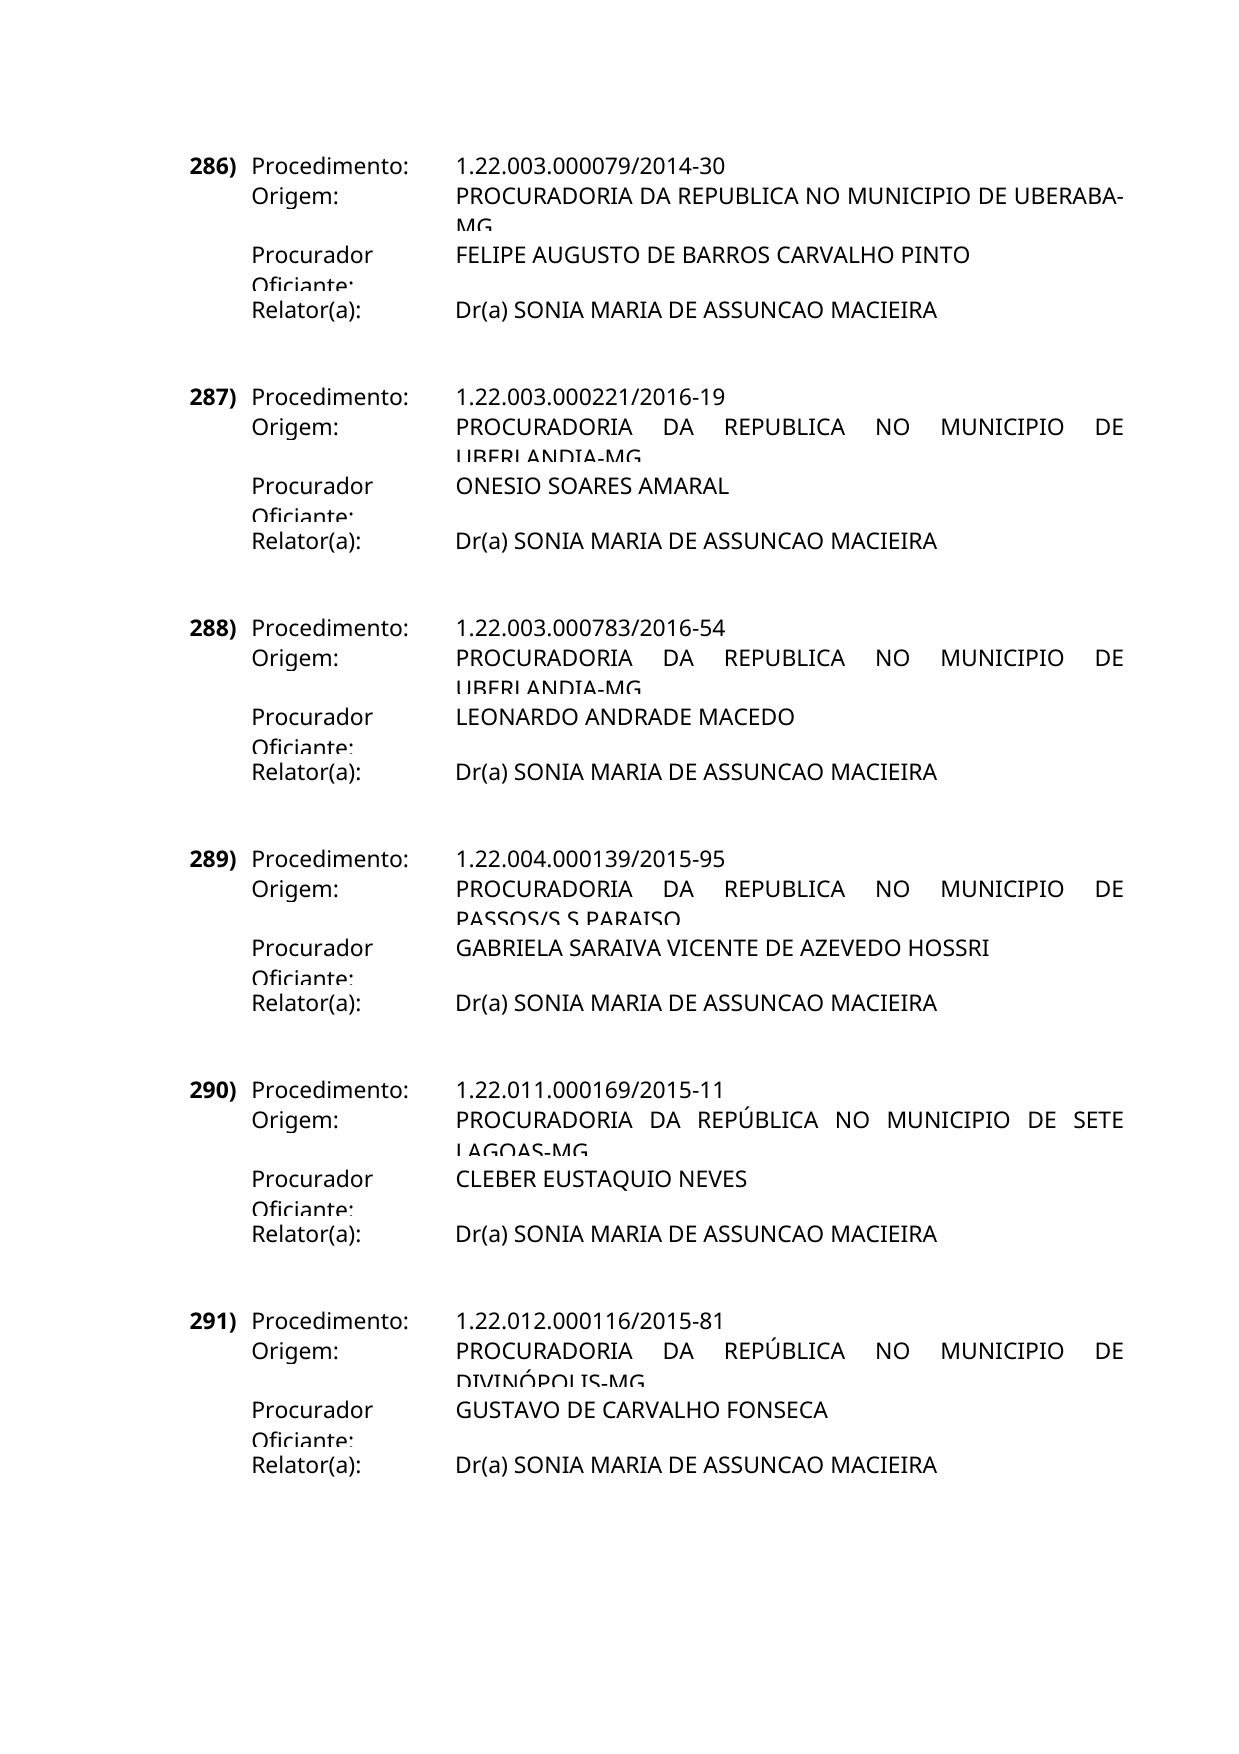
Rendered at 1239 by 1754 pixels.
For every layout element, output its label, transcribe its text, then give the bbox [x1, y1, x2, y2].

table_cell [0, 1248, 189, 1305]
table_cell [189, 1104, 251, 1133]
table_cell 287) [189, 381, 251, 409]
table_cell [1125, 525, 1239, 555]
table_cell 1.22.004.000139/2015-95 [455, 843, 1124, 872]
table_cell [189, 1017, 251, 1074]
table_cell [189, 525, 251, 555]
table_cell [189, 209, 251, 231]
table_cell [0, 324, 189, 381]
table_cell [0, 756, 189, 786]
table_cell [0, 786, 189, 843]
table_cell [455, 924, 1124, 932]
table_cell [251, 555, 455, 612]
table_cell [1125, 180, 1239, 208]
table_cell [1125, 1104, 1239, 1133]
table_cell [189, 701, 251, 752]
table_cell [0, 1133, 189, 1155]
table_cell [455, 1248, 1124, 1305]
table_cell [455, 1155, 1124, 1163]
table_cell [1125, 231, 1239, 238]
table_header Relator(a): [251, 1218, 455, 1247]
table_cell [0, 1017, 189, 1074]
table_cell [0, 470, 189, 521]
table_cell [1125, 381, 1239, 409]
table_cell [1125, 1163, 1239, 1214]
table_cell [0, 1449, 189, 1479]
table_cell [0, 525, 189, 555]
table_cell Procedimento: [251, 843, 455, 872]
table_cell FELIPE AUGUSTO DE BARROS CARVALHO PINTO [455, 239, 1124, 289]
table_cell PROCURADORIA DA REPUBLICA NO MUNICIPIO DE UBERLANDIA-MG [455, 642, 1124, 693]
table_cell [251, 1155, 455, 1163]
table_cell [1125, 1248, 1239, 1305]
table_cell [0, 231, 189, 238]
table_cell [251, 462, 455, 469]
table_cell [189, 462, 251, 469]
table_cell [455, 786, 1124, 843]
table_cell [1125, 411, 1239, 439]
table_cell [189, 902, 251, 924]
table_cell [0, 462, 189, 469]
table_cell [251, 324, 455, 381]
table_header Relator(a): [251, 525, 455, 554]
table_header [0, 0, 189, 150]
table_cell [189, 756, 251, 786]
table_cell GABRIELA SARAIVA VICENTE DE AZEVEDO HOSSRI [455, 932, 1124, 983]
table_cell [1125, 873, 1239, 902]
table_cell [189, 324, 251, 381]
table_cell [1125, 1305, 1239, 1334]
table_header Dr(a) SONIA MARIA DE ASSUNCAO MACIEIRA [455, 987, 1122, 1016]
table_cell [189, 693, 251, 701]
table_cell 290) [189, 1074, 251, 1103]
table_cell [1125, 470, 1239, 521]
table_cell [251, 1386, 455, 1394]
table_cell [455, 462, 1124, 469]
table_cell 286) [189, 150, 251, 178]
table_cell [251, 671, 455, 693]
table_cell [0, 1074, 189, 1103]
table_header Dr(a) SONIA MARIA DE ASSUNCAO MACIEIRA [455, 294, 1122, 323]
table_cell [189, 1449, 251, 1479]
table_cell [251, 1248, 455, 1305]
table_cell [251, 924, 455, 932]
table_cell [0, 1155, 189, 1163]
table_cell [1125, 843, 1239, 872]
table_cell [189, 470, 251, 521]
table_cell 288) [189, 612, 251, 641]
table_header [455, 0, 1124, 150]
table_cell [0, 1163, 189, 1214]
table_cell Origem: [251, 642, 455, 671]
table_header Relator(a): [251, 1449, 455, 1478]
table_cell PROCURADORIA DA REPUBLICA NO MUNICIPIO DE UBERABA-MG [455, 180, 1124, 231]
table_cell Procurador Oficiante: [251, 932, 455, 984]
table_cell [189, 642, 251, 671]
table_cell [0, 642, 189, 671]
table_cell [189, 440, 251, 462]
table_cell [455, 324, 1124, 381]
table_cell [1125, 1386, 1239, 1394]
table_cell [0, 1104, 189, 1133]
table_cell [189, 932, 251, 983]
table_cell [1125, 701, 1239, 752]
table_cell [1125, 1218, 1239, 1248]
table_cell [0, 612, 189, 641]
table_header [189, 0, 251, 150]
table_cell 1.22.003.000783/2016-54 [455, 612, 1124, 641]
table_cell [189, 180, 251, 208]
table_cell PROCURADORIA DA REPUBLICA NO MUNICIPIO DE UBERLANDIA-MG [455, 411, 1124, 462]
table_cell [1125, 294, 1239, 324]
table_cell [0, 209, 189, 231]
table_cell [189, 1133, 251, 1155]
table_cell [0, 555, 189, 612]
table_cell [251, 1017, 455, 1074]
table_cell [0, 239, 189, 289]
table_cell PROCURADORIA DA REPÚBLICA NO MUNICIPIO DE SETE LAGOAS-MG [455, 1104, 1124, 1155]
table_cell [1125, 1394, 1239, 1445]
table_header Dr(a) SONIA MARIA DE ASSUNCAO MACIEIRA [455, 525, 1122, 554]
table_header Dr(a) SONIA MARIA DE ASSUNCAO MACIEIRA [455, 1218, 1122, 1247]
table_cell [0, 180, 189, 208]
table_cell [1125, 932, 1239, 983]
table_cell Procurador Oficiante: [251, 1163, 455, 1215]
table_cell [0, 932, 189, 983]
table_cell [1125, 324, 1239, 381]
table_cell [189, 671, 251, 693]
table_cell [189, 555, 251, 612]
table_cell [1125, 440, 1239, 462]
table_cell [189, 294, 251, 324]
table_cell [189, 873, 251, 902]
table_cell Procurador Oficiante: [251, 470, 455, 522]
table_cell 1.22.011.000169/2015-11 [455, 1074, 1124, 1103]
table_cell PROCURADORIA DA REPÚBLICA NO MUNICIPIO DE DIVINÓPOLIS-MG [455, 1335, 1124, 1386]
table_cell [189, 239, 251, 289]
table_cell [251, 209, 455, 231]
table_cell [189, 411, 251, 439]
table_cell [0, 150, 189, 178]
table_cell [1125, 987, 1239, 1017]
table_cell [0, 1386, 189, 1394]
table_cell Procurador Oficiante: [251, 701, 455, 753]
table_cell CLEBER EUSTAQUIO NEVES [455, 1163, 1124, 1214]
table_cell [189, 1218, 251, 1248]
table_cell Origem: [251, 180, 455, 208]
table_cell [455, 693, 1124, 701]
table_header Dr(a) SONIA MARIA DE ASSUNCAO MACIEIRA [455, 1449, 1122, 1478]
table_cell [1125, 1155, 1239, 1163]
table_cell [0, 701, 189, 752]
table_cell Procedimento: [251, 150, 455, 178]
table_cell Procurador Oficiante: [251, 239, 455, 291]
table_cell 1.22.012.000116/2015-81 [455, 1305, 1124, 1334]
table_cell Procedimento: [251, 381, 455, 409]
table_cell Origem: [251, 1104, 455, 1133]
table_cell [251, 693, 455, 701]
table_cell [1125, 462, 1239, 469]
table_cell [1125, 150, 1239, 178]
table_cell [1125, 1335, 1239, 1364]
table_header Relator(a): [251, 987, 455, 1016]
table_cell [189, 1248, 251, 1305]
table_cell [0, 1335, 189, 1364]
table_cell [0, 411, 189, 439]
table_cell [1125, 693, 1239, 701]
table_cell [1125, 1364, 1239, 1386]
table_cell PROCURADORIA DA REPUBLICA NO MUNICIPIO DE PASSOS/S.S.PARAISO [455, 873, 1124, 924]
table_cell [251, 786, 455, 843]
table_cell [1125, 1017, 1239, 1074]
table_cell Procedimento: [251, 1074, 455, 1103]
table_cell [251, 1133, 455, 1155]
table_cell [1125, 756, 1239, 786]
table_cell [0, 924, 189, 932]
table_cell [1125, 1074, 1239, 1103]
table_cell [455, 231, 1124, 238]
table_cell [455, 555, 1124, 612]
table_cell [189, 1155, 251, 1163]
table_cell [455, 1017, 1124, 1074]
table_cell Procurador Oficiante: [251, 1394, 455, 1446]
table_cell [455, 1386, 1124, 1394]
table_header [251, 0, 455, 150]
table_cell [251, 1364, 455, 1386]
table_header Relator(a): [251, 756, 455, 785]
table_cell GUSTAVO DE CARVALHO FONSECA [455, 1394, 1124, 1445]
table_cell Procedimento: [251, 612, 455, 641]
table_cell [1125, 924, 1239, 932]
table_cell [0, 693, 189, 701]
table_cell [0, 873, 189, 902]
table_cell 1.22.003.000221/2016-19 [455, 381, 1124, 409]
table_header Relator(a): [251, 294, 455, 323]
table_cell 291) [189, 1305, 251, 1334]
table_cell [189, 786, 251, 843]
table_header [1125, 0, 1239, 150]
table_cell [0, 843, 189, 872]
table_cell [1125, 555, 1239, 612]
table_cell [0, 902, 189, 924]
table_cell [189, 1394, 251, 1445]
table_cell [0, 1364, 189, 1386]
table_cell [0, 671, 189, 693]
table_cell Origem: [251, 1335, 455, 1364]
table_cell [1125, 612, 1239, 641]
table_cell [189, 231, 251, 238]
table_cell [189, 1364, 251, 1386]
table_cell [0, 440, 189, 462]
table_cell [1125, 209, 1239, 231]
table_cell [189, 1163, 251, 1214]
table_cell [1125, 1133, 1239, 1155]
table_cell [1125, 902, 1239, 924]
table_cell Origem: [251, 411, 455, 439]
table_cell [189, 1386, 251, 1394]
table_cell [0, 1218, 189, 1248]
table_cell [0, 381, 189, 409]
table_cell [189, 924, 251, 932]
table_header Dr(a) SONIA MARIA DE ASSUNCAO MACIEIRA [455, 756, 1122, 785]
table_cell 289) [189, 843, 251, 872]
table_cell [251, 902, 455, 924]
table_cell [189, 1335, 251, 1364]
table_cell Origem: [251, 873, 455, 902]
table_cell [0, 294, 189, 324]
table_cell LEONARDO ANDRADE MACEDO [455, 701, 1124, 752]
table_cell [1125, 642, 1239, 671]
table_cell [1125, 671, 1239, 693]
table_cell [1125, 786, 1239, 843]
table_cell [251, 231, 455, 238]
table_cell ONESIO SOARES AMARAL [455, 470, 1124, 521]
table_cell [0, 1394, 189, 1445]
table_cell [1125, 1449, 1239, 1479]
table_cell 1.22.003.000079/2014-30 [455, 150, 1124, 178]
table_cell [1125, 239, 1239, 289]
table_cell [189, 987, 251, 1017]
table_cell [251, 440, 455, 462]
table_cell [0, 1305, 189, 1334]
table_cell [0, 987, 189, 1017]
table_cell Procedimento: [251, 1305, 455, 1334]
